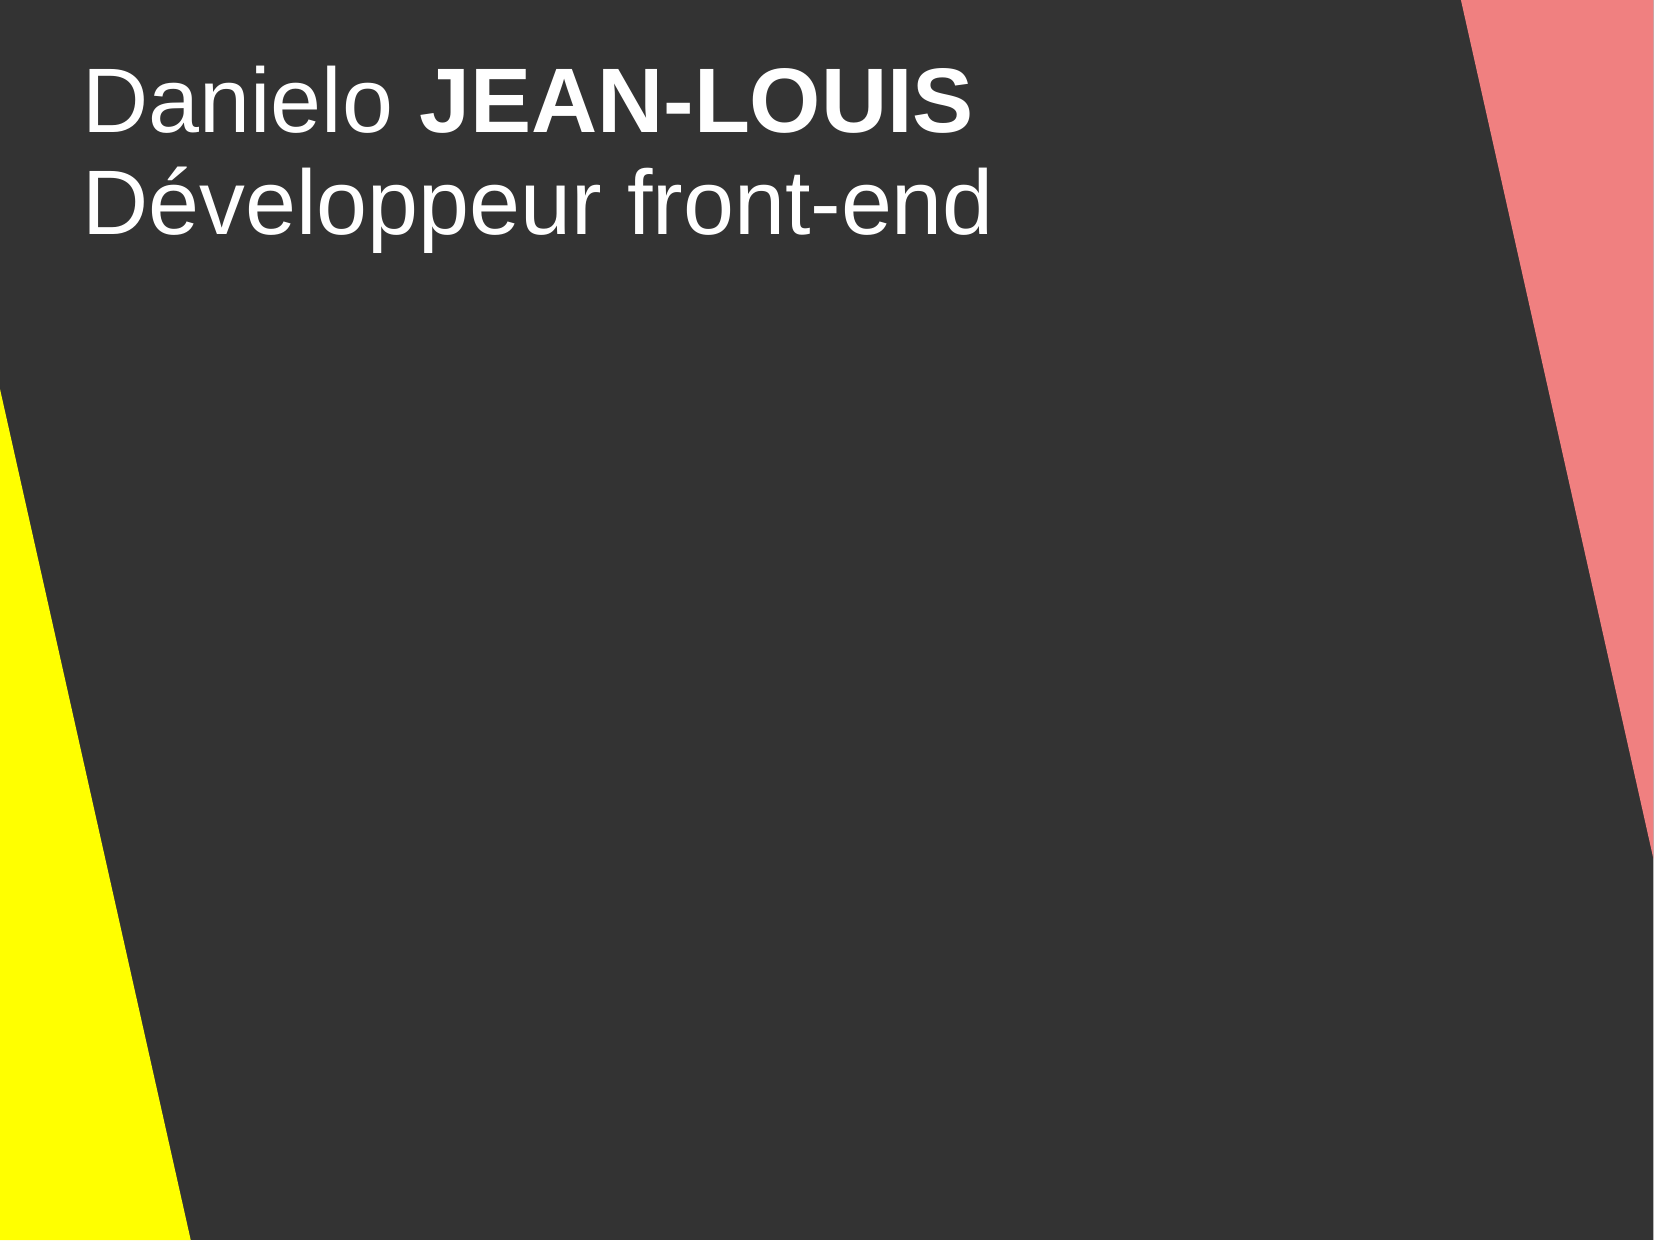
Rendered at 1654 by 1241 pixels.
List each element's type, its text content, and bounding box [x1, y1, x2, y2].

text_box [1460, 0, 1654, 862]
text_box [0, 389, 191, 1241]
subtitle Danielo JEAN-LOUIS Développeur front-end [82, 49, 1571, 1010]
